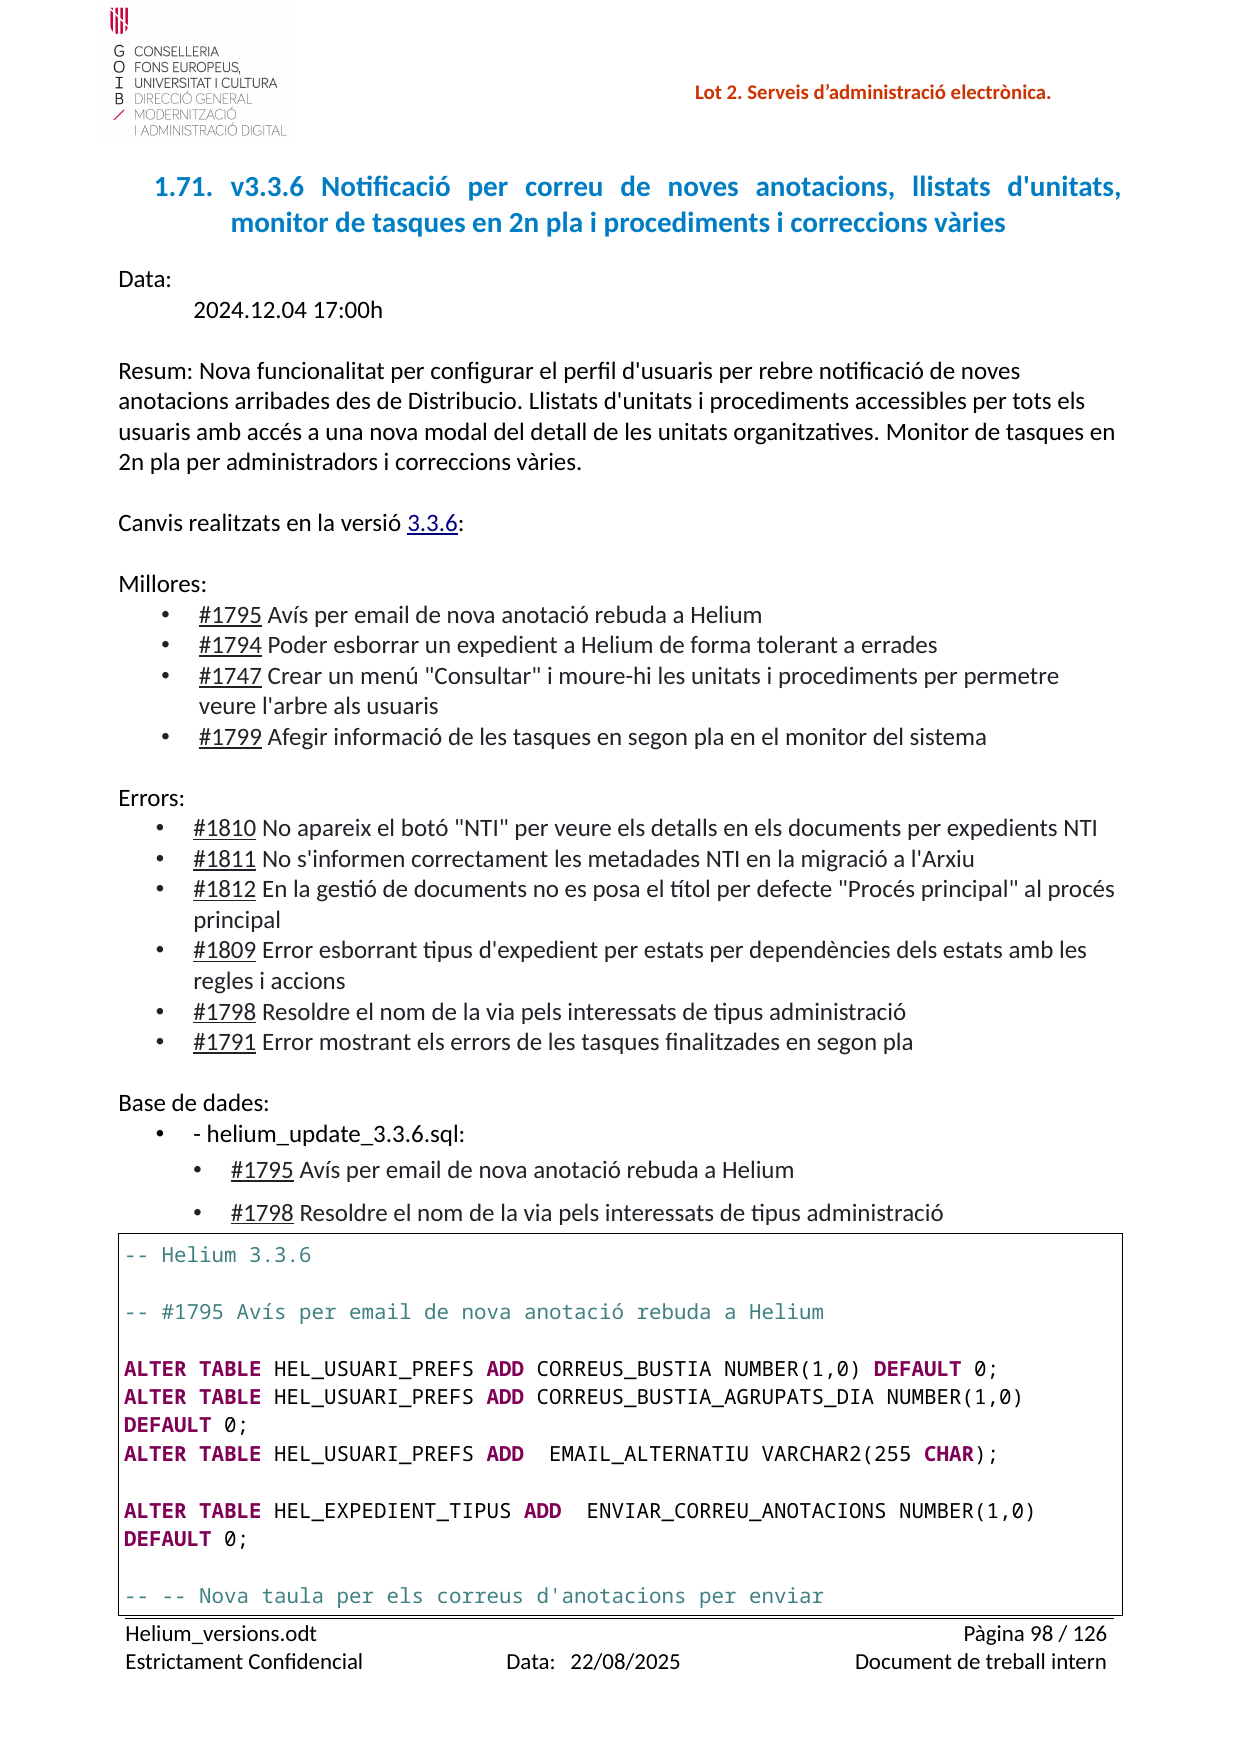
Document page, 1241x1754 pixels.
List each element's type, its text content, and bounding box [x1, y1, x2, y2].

text 2024.12.04 17:00h [118, 294, 1122, 324]
list #1798 Resoldre el nom de la via pels interessats de tipus administració [193, 1197, 1122, 1227]
text Data: [118, 263, 1122, 294]
list #1811 No s'informen correctament les metadades NTI en la migració a l'Arxiu [156, 843, 1122, 874]
list #1810 No apareix el botó "NTI" per veure els detalls en els documents per expedients NTI [156, 813, 1122, 843]
text Millores: [118, 568, 1122, 599]
list #1794 Poder esborrar un expedient a Helium de forma tolerant a errades [161, 629, 1122, 660]
list #1812 En la gestió de documents no es posa el títol per defecte "Procés principal" al procés principal [156, 874, 1122, 935]
picture [100, 0, 297, 144]
list #1791 Error mostrant els errors de les tasques finalitzades en segon pla [156, 1026, 1122, 1057]
text Base de dades: [118, 1087, 1122, 1118]
list #1795 Avís per email de nova anotació rebuda a Helium [193, 1154, 1122, 1185]
list #1795 Avís per email de nova anotació rebuda a Helium [161, 599, 1122, 629]
text Canvis realitzats en la versió 3.3.6: [118, 507, 1122, 538]
list #1747 Crear un menú "Consultar" i moure-hi les unitats i procediments per permetre veure l'arbre als usuaris [161, 660, 1122, 721]
list #1799 Afegir informació de les tasques en segon pla en el monitor del sistema [161, 721, 1122, 752]
list - helium_update_3.3.6.sql: [156, 1118, 1122, 1148]
list #1798 Resoldre el nom de la via pels interessats de tipus administració [156, 996, 1122, 1026]
text Resum: Nova funcionalitat per configurar el perfil d'usuaris per rebre notificació de noves anotacions arribades des de Distribucio. Llistats d'unitats i procediments accessibles per tots els usuaris amb accés a una nova modal del detall de les unitats organitzatives. Monitor de tasques en 2n pla per administradors i correccions vàries. [118, 355, 1122, 477]
table_header -- Helium 3.3.6 -- #1795 Avís per email de nova anotació rebuda a Helium ALTER TABLE HEL_USUARI_PREFS ADD CORREUS_BUSTIA NUMBER(1,0) DEFAULT 0; ALTER TABLE HEL_USUARI_PREFS ADD CORREUS_BUSTIA_AGRUPATS_DIA NUMBER(1,0) DEFAULT 0; ALTER TABLE HEL_USUARI_PREFS ADD EMAIL_ALTERNATIU VARCHAR2(255 CHAR); ALTER TABLE HEL_EXPEDIENT_TIPUS ADD ENVIAR_CORREU_ANOTACIONS NUMBER(1,0) DEFAULT 0; -- -- Nova taula per els correus d'anotacions per enviar [119, 1234, 1122, 1615]
subtitle v3.3.6 Notificació per correu de noves anotacions, llistats d'unitats, monitor de tasques en 2n pla i procediments i correccions vàries [153, 168, 1122, 239]
list #1809 Error esborrant tipus d'expedient per estats per dependències dels estats amb les regles i accions [156, 935, 1122, 996]
text Errors: [118, 782, 1122, 813]
